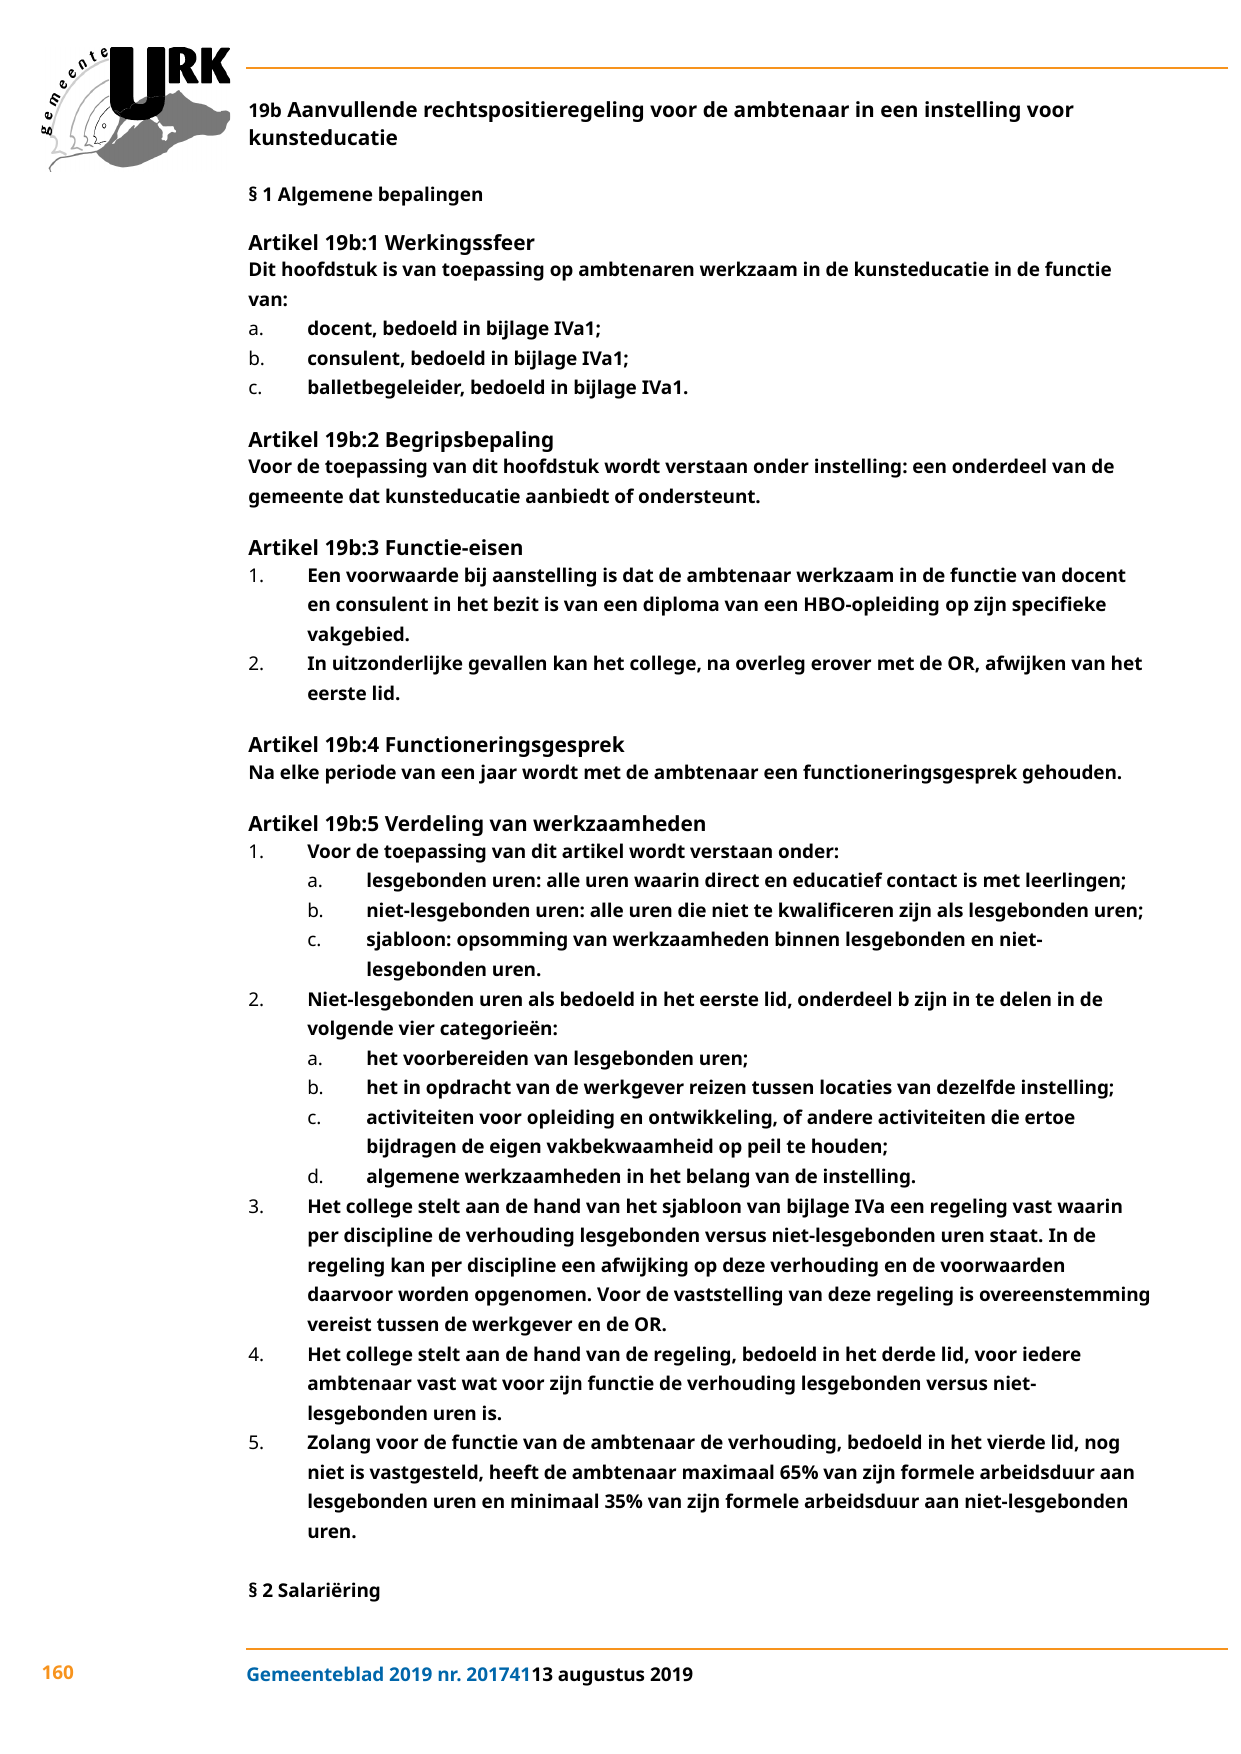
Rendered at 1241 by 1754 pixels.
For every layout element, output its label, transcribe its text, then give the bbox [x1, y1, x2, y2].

list Zolang voor de functie van de ambtenaar de verhouding, bedoeld in het vierde lid, nog niet is vastgesteld, heeft de ambtenaar maximaal 65% van zijn formele arbeidsduur aan lesgebonden uren en minimaal 35% van zijn formele arbeidsduur aan niet-lesgebonden uren. [248, 1429, 1152, 1544]
list het in opdracht van de werkgever reizen tussen locaties van dezelfde instelling; [307, 1074, 1152, 1100]
list activiteiten voor opleiding en ontwikkeling, of andere activiteiten die ertoe bijdragen de eigen vakbekwaamheid op peil te houden; [307, 1104, 1152, 1159]
list Een voorwaarde bij aanstelling is dat de ambtenaar werkzaam in de functie van docent en consulent in het bezit is van een diploma van een HBO-opleiding op zijn specifieke vakgebied. [248, 562, 1152, 647]
list niet-lesgebonden uren: alle uren die niet te kwalificeren zijn als lesgebonden uren; [307, 897, 1152, 923]
text 19b Aanvullende rechtspositieregeling voor de ambtenaar in een instelling voor kunsteducatie [248, 95, 1152, 152]
text Na elke periode van een jaar wordt met de ambtenaar een functioneringsgesprek gehouden. [248, 759, 1152, 785]
list Het college stelt aan de hand van het sjabloon van bijlage IVa een regeling vast waarin per discipline de verhouding lesgebonden versus niet-lesgebonden uren staat. In de regeling kan per discipline een afwijking op deze verhouding en de voorwaarden daarvoor worden opgenomen. Voor de vaststelling van deze regeling is overeenstemming vereist tussen de werkgever en de OR. [248, 1193, 1152, 1337]
list docent, bedoeld in bijlage IVa1; [248, 315, 1152, 341]
list Niet-lesgebonden uren als bedoeld in het eerste lid, onderdeel b zijn in te delen in de volgende vier categorieën: [248, 986, 1152, 1041]
list In uitzonderlijke gevallen kan het college, na overleg erover met de OR, afwijken van het eerste lid. [248, 651, 1152, 706]
list Het college stelt aan de hand van de regeling, bedoeld in het derde lid, voor iedere ambtenaar vast wat voor zijn functie de verhouding lesgebonden versus niet-lesgebonden uren is. [248, 1341, 1152, 1426]
text § 2 Salariëring [248, 1577, 1152, 1603]
text Artikel 19b:4 Functioneringsgesprek [248, 731, 1152, 759]
text Artikel 19b:5 Verdeling van werkzaamheden [248, 809, 1152, 838]
list lesgebonden uren: alle uren waarin direct en educatief contact is met leerlingen; [307, 867, 1152, 893]
picture [41, 47, 231, 172]
text § 1 Algemene bepalingen [248, 181, 1152, 207]
list consulent, bedoeld in bijlage IVa1; [248, 345, 1152, 371]
list het voorbereiden van lesgebonden uren; [307, 1045, 1152, 1071]
text Dit hoofdstuk is van toepassing op ambtenaren werkzaam in de kunsteducatie in de functie van: [248, 256, 1152, 312]
text Voor de toepassing van dit hoofdstuk wordt verstaan onder instelling: een onderdeel van de gemeente dat kunsteducatie aanbiedt of ondersteunt. [248, 453, 1152, 509]
list balletbegeleider, bedoeld in bijlage IVa1. [248, 374, 1152, 400]
list algemene werkzaamheden in het belang van de instelling. [307, 1163, 1152, 1189]
list Voor de toepassing van dit artikel wordt verstaan onder: [248, 838, 1152, 864]
text Artikel 19b:3 Functie-eisen [248, 533, 1152, 562]
text Artikel 19b:2 Begripsbepaling [248, 425, 1152, 453]
text Artikel 19b:1 Werkingssfeer [248, 228, 1152, 256]
list sjabloon: opsomming van werkzaamheden binnen lesgebonden en niet-lesgebonden uren. [307, 927, 1152, 982]
